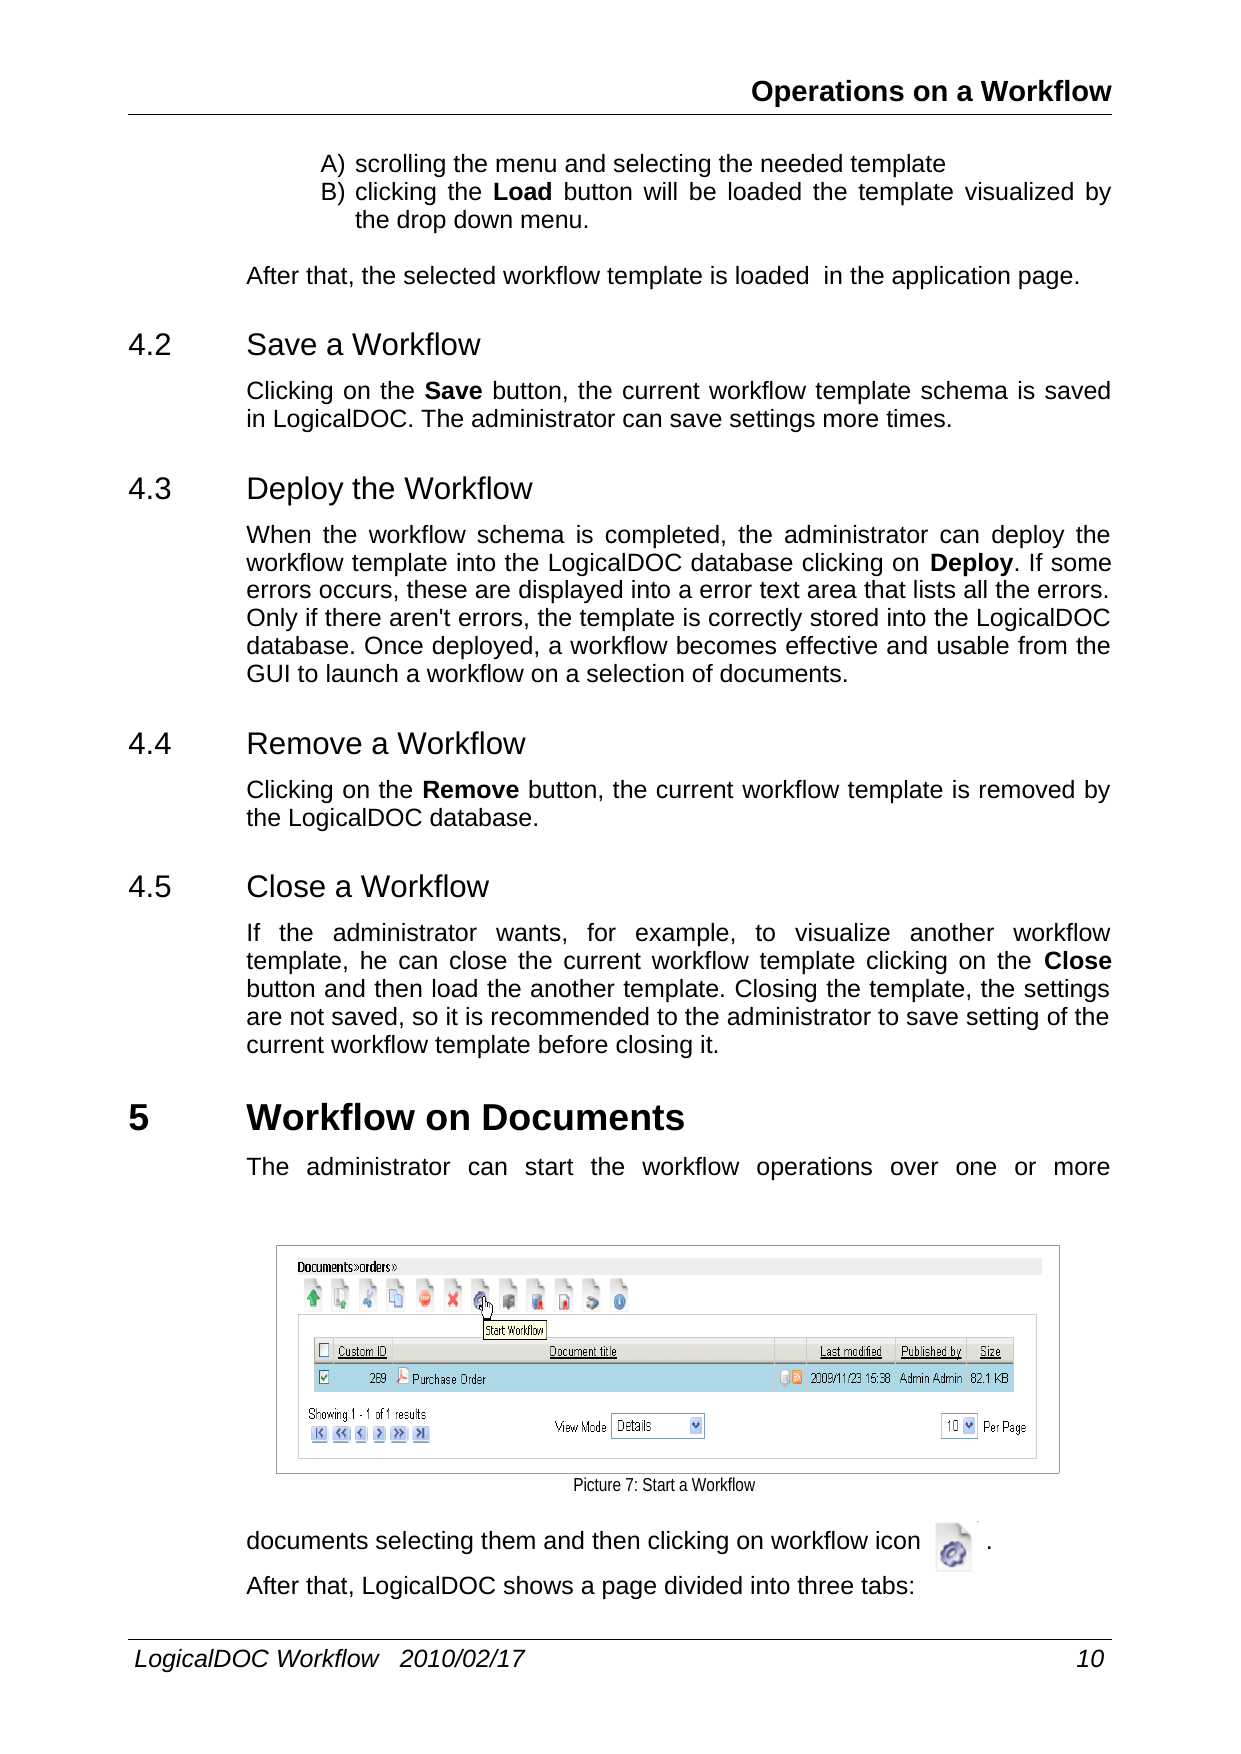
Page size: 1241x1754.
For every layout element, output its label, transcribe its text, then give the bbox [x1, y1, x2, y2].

text When the workflow schema is completed, the administrator can deploy the workflow template into the LogicalDOC database clicking on Deploy. If some errors occurs, these are displayed into a error text area that lists all the errors. Only if there aren't errors, the template is correctly stored into the LogicalDOC database. Once deployed, a workflow becomes effective and usable from the GUI to launch a workflow on a selection of documents. [246, 520, 1112, 688]
subtitle Workflow on Documents [128, 1096, 1112, 1138]
subtitle Close a Workflow [128, 869, 1112, 904]
text Clicking on the Save button, the current workflow template schema is saved in LogicalDOC. The administrator can save settings more times. [246, 377, 1112, 433]
text If the administrator wants, for example, to visualize another workflow template, he can close the current workflow template clicking on the Close button and then load the another template. Closing the template, the settings are not saved, so it is recommended to the administrator to save setting of the current workflow template before closing it. [246, 919, 1112, 1058]
text After that, the selected workflow template is loaded in the application page. [246, 262, 1112, 289]
list clicking the Load button will be loaded the template visualized by the drop down menu. [320, 178, 1112, 234]
text Picture 7: Start a Workflow [276, 1474, 1057, 1496]
subtitle Save a Workflow [128, 327, 1112, 362]
picture [928, 1521, 979, 1572]
list scrolling the menu and selecting the needed template [320, 150, 1112, 178]
text After that, LogicalDOC shows a page divided into three tabs: [246, 1572, 1112, 1599]
subtitle Remove a Workflow [128, 726, 1112, 761]
text The administrator can start the workflow operations over one or more documents selecting them and then clicking on workflow icon . [246, 1153, 1112, 1572]
text Clicking on the Remove button, the current workflow template is removed by the LogicalDOC database. [246, 775, 1112, 831]
subtitle Deploy the Workflow [128, 471, 1112, 506]
